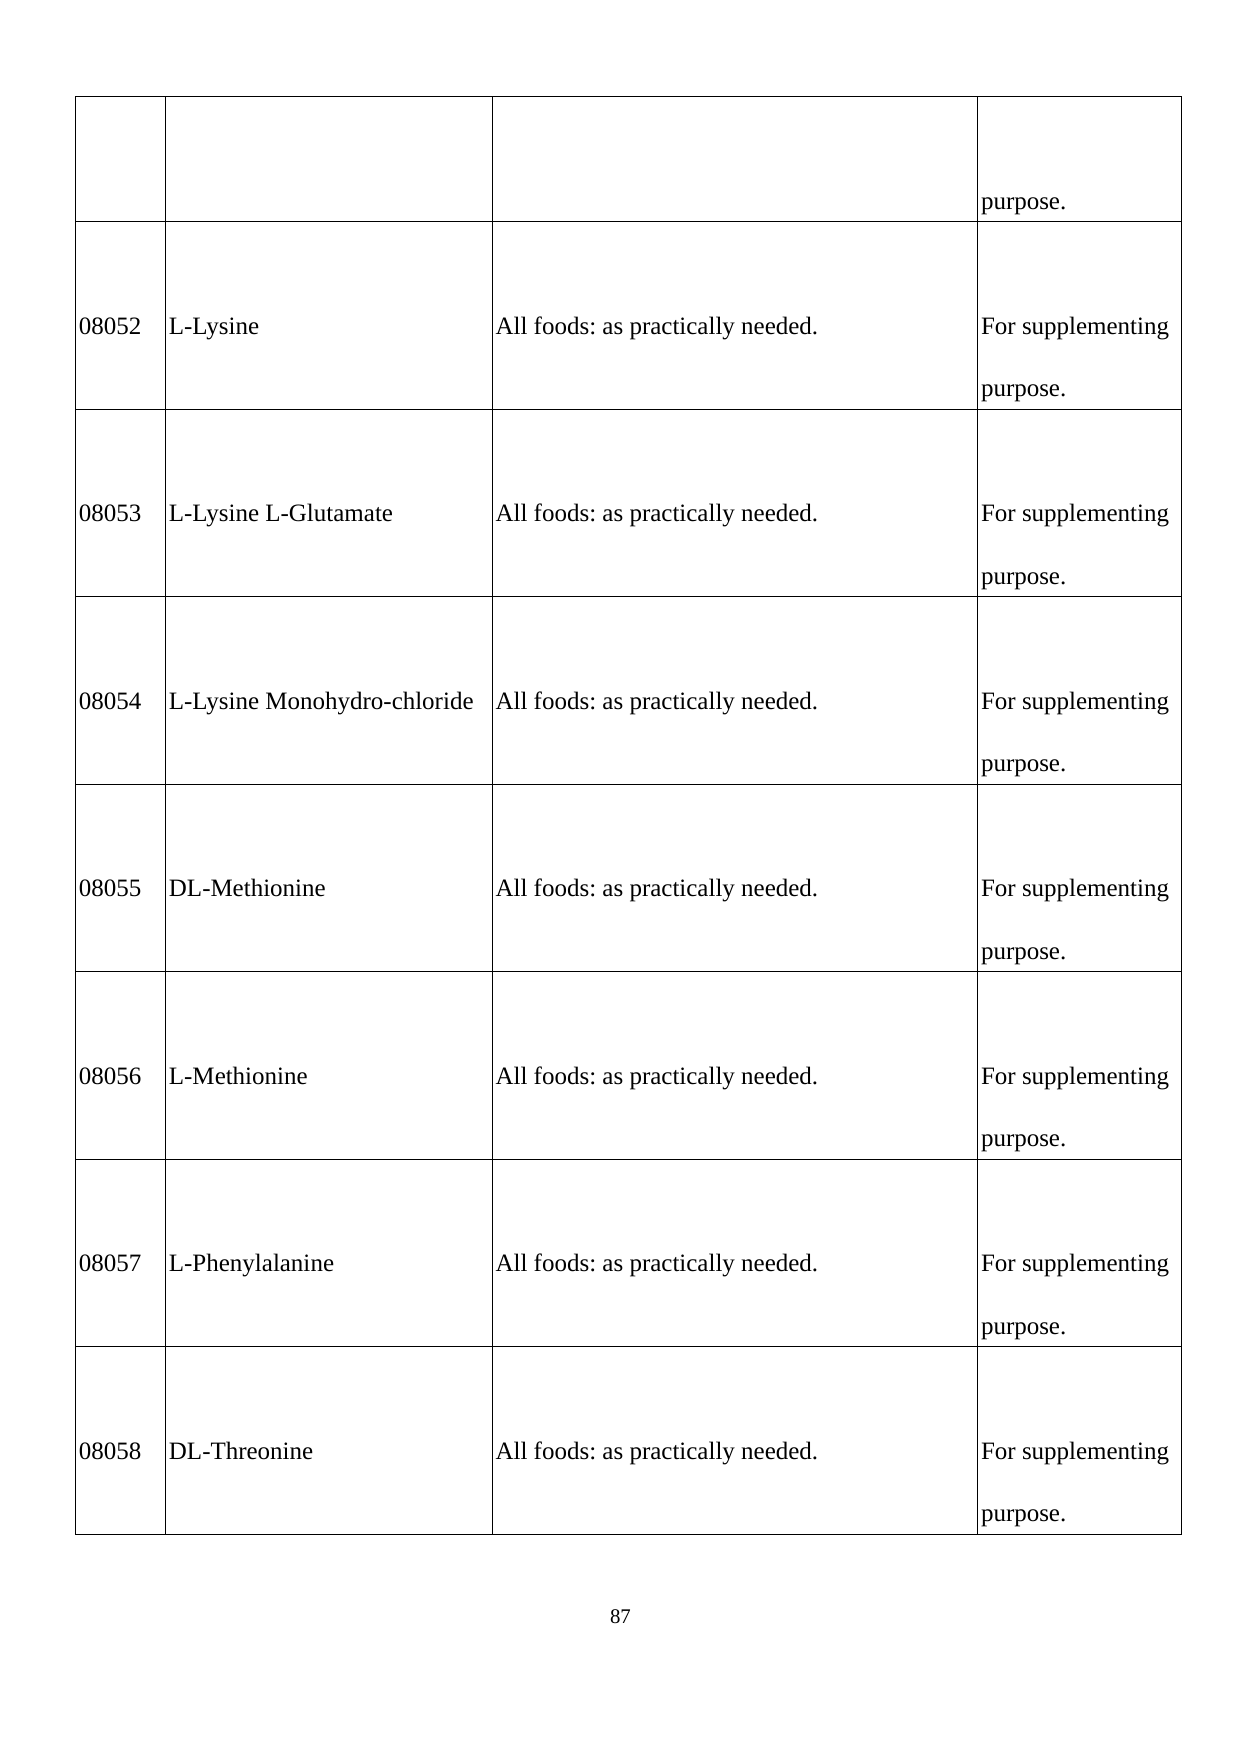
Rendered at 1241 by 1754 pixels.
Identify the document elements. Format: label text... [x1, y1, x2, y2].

table_cell DL-Methionine [166, 785, 492, 971]
table_cell [76, 97, 165, 221]
table_cell For supplementing purpose. [978, 222, 1181, 409]
table_cell All foods: as practically needed. [493, 597, 977, 784]
table_cell For supplementing purpose. [978, 785, 1181, 971]
table_cell L-Lysine [166, 222, 492, 409]
table_cell [493, 97, 977, 221]
table_cell For supplementing purpose. [978, 410, 1181, 596]
table_cell All foods: as practically needed. [493, 222, 977, 409]
table_cell 08052 [76, 222, 165, 409]
table_cell L-Phenylalanine [166, 1160, 492, 1346]
table_cell For supplementing purpose. [978, 597, 1181, 784]
table_cell All foods: as practically needed. [493, 410, 977, 596]
table_cell purpose. [978, 97, 1181, 221]
table_cell 08058 [76, 1347, 165, 1534]
table_cell All foods: as practically needed. [493, 972, 977, 1159]
table_cell All foods: as practically needed. [493, 1160, 977, 1346]
table_cell All foods: as practically needed. [493, 1347, 977, 1534]
table_cell All foods: as practically needed. [493, 785, 977, 971]
table_cell [166, 97, 492, 221]
table_cell 08053 [76, 410, 165, 596]
table_cell 08055 [76, 785, 165, 971]
table_cell L-Methionine [166, 972, 492, 1159]
table_cell For supplementing purpose. [978, 972, 1181, 1159]
table_cell L-Lysine Monohydro-chloride [166, 597, 492, 784]
table_cell L-Lysine L-Glutamate [166, 410, 492, 596]
table_cell 08056 [76, 972, 165, 1159]
table_cell For supplementing purpose. [978, 1347, 1181, 1534]
table_cell 08054 [76, 597, 165, 784]
table_cell DL-Threonine [166, 1347, 492, 1534]
table_cell For supplementing purpose. [978, 1160, 1181, 1346]
table_cell 08057 [76, 1160, 165, 1346]
